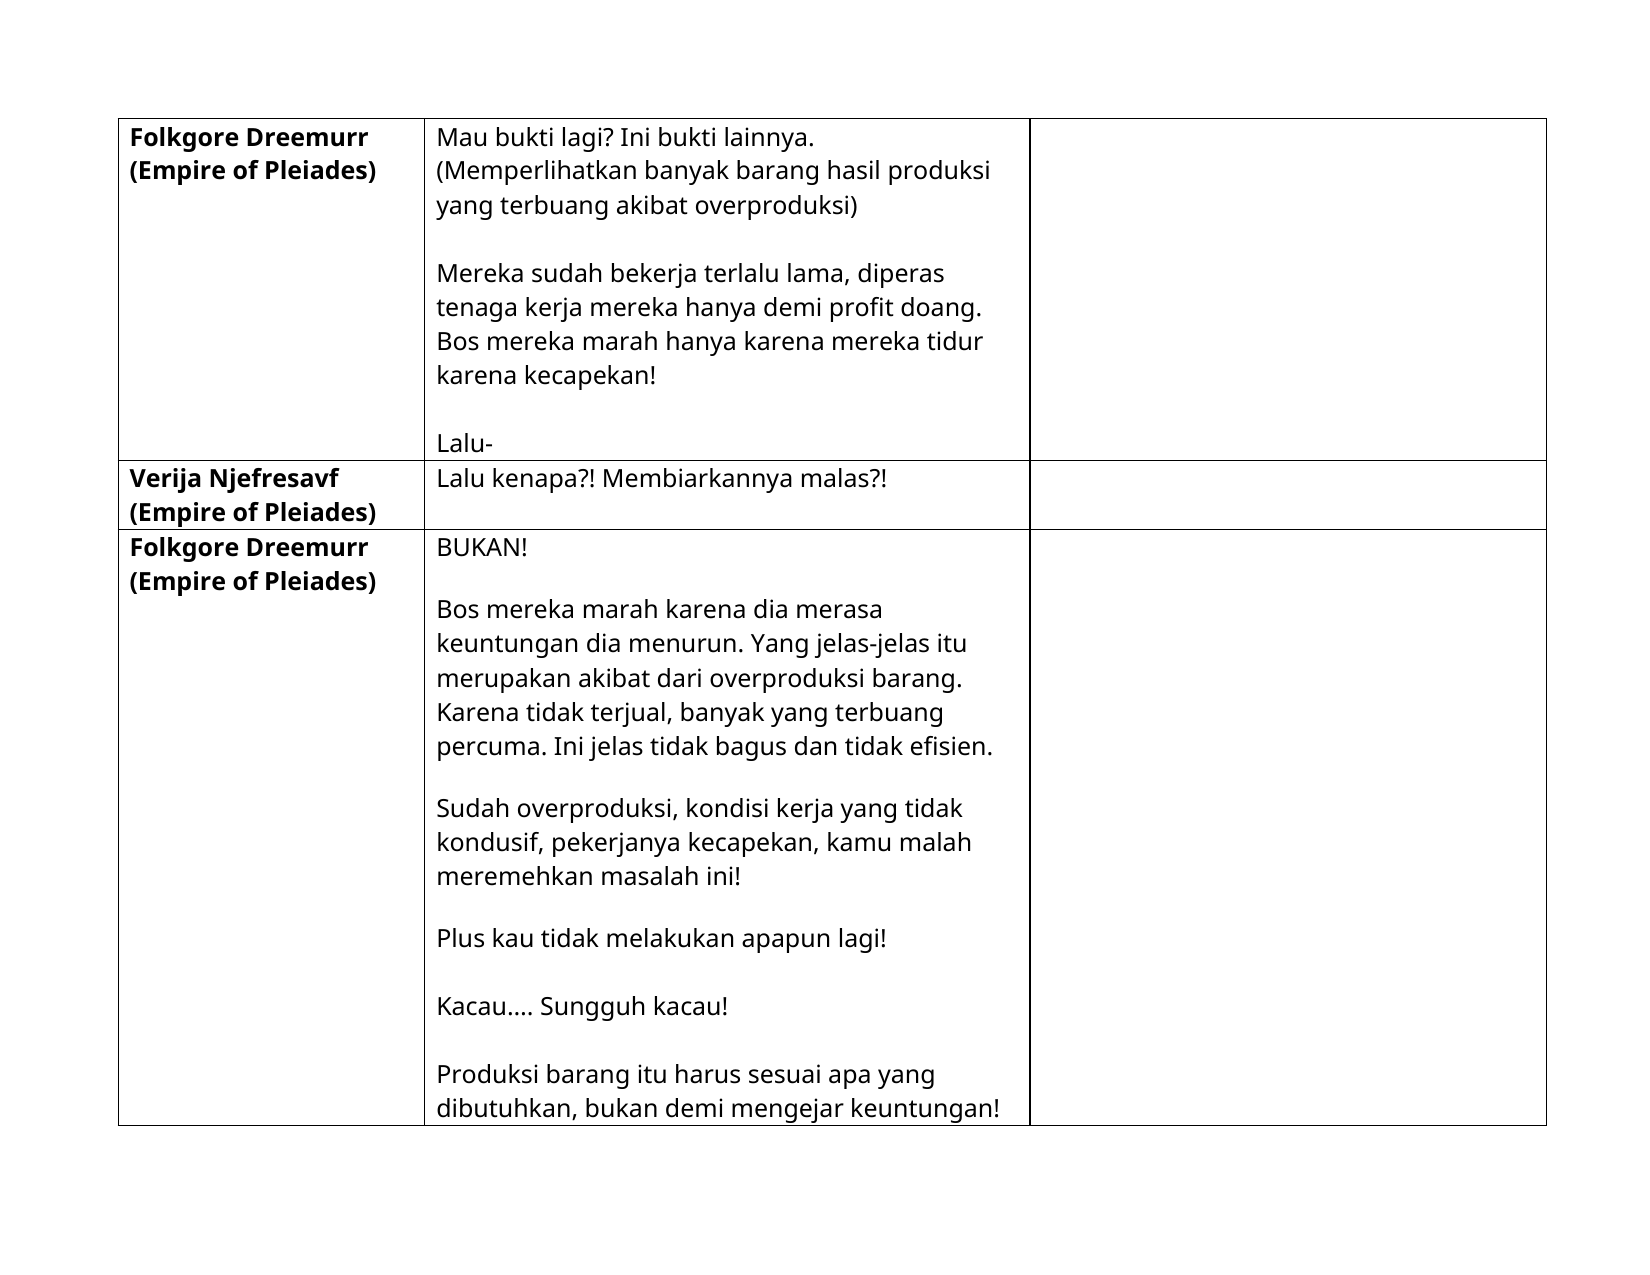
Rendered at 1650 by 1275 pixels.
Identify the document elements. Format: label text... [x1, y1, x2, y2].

table_cell Verija Njefresavf (Empire of Pleiades) [119, 461, 424, 529]
table_cell [1031, 461, 1546, 529]
table_cell BUKAN! Bos mereka marah karena dia merasa keuntungan dia menurun. Yang jelas-jelas itu merupakan akibat dari overproduksi barang. Karena tidak terjual, banyak yang terbuang percuma. Ini jelas tidak bagus dan tidak efisien. Sudah overproduksi, kondisi kerja yang tidak kondusif, pekerjanya kecapekan, kamu malah meremehkan masalah ini! Plus kau tidak melakukan apapun lagi! Kacau…. Sungguh kacau! Produksi barang itu harus sesuai apa yang dibutuhkan, bukan demi mengejar keuntungan! [425, 530, 1029, 1125]
table_cell Mau bukti lagi? Ini bukti lainnya. (Memperlihatkan banyak barang hasil produksi yang terbuang akibat overproduksi) Mereka sudah bekerja terlalu lama, diperas tenaga kerja mereka hanya demi profit doang. Bos mereka marah hanya karena mereka tidur karena kecapekan! Lalu- [425, 119, 1029, 460]
table_cell [1031, 119, 1546, 460]
table_cell Folkgore Dreemurr (Empire of Pleiades) [119, 119, 424, 460]
table_cell [1031, 530, 1546, 1125]
table_cell Folkgore Dreemurr (Empire of Pleiades) [119, 530, 424, 1125]
table_cell Lalu kenapa?! Membiarkannya malas?! [425, 461, 1029, 529]
